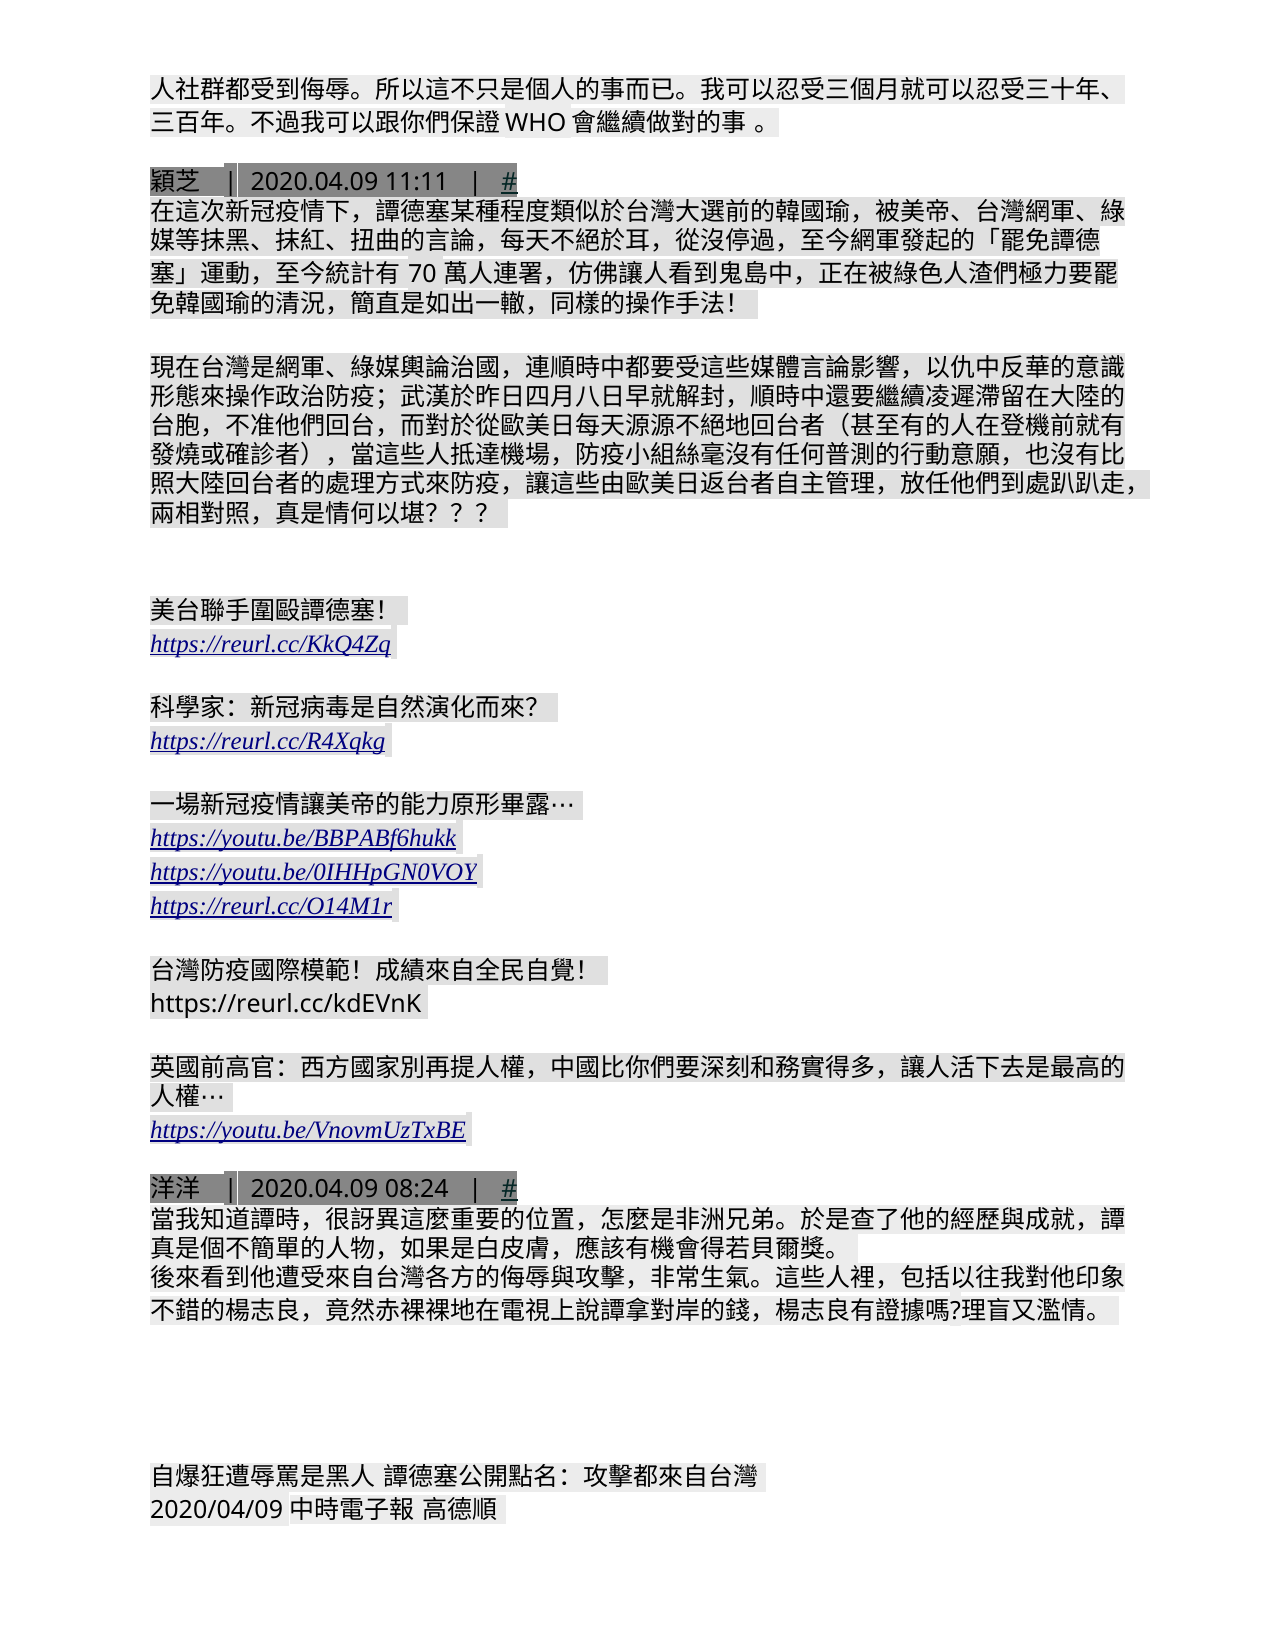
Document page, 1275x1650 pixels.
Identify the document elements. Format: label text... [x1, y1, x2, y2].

text 在這次新冠疫情下，譚德塞某種程度類似於台灣大選前的韓國瑜，被美帝、台灣網軍、綠媒等抹黑、抹紅、扭曲的言論，每天不絕於耳，從沒停過，至今網軍發起的「罷免譚德塞」運動，至今統計有 70 萬人連署，仿佛讓人看到鬼島中，正在被綠色人渣們極力要罷免韓國瑜的清況，簡直是如出一轍，同樣的操作手法！ 現在台灣是網軍、綠媒輿論治國，連順時中都要受這些媒體言論影響，以仇中反華的意識形態來操作政治防疫；武漢於昨日四月八日早就解封，順時中還要繼續凌遲滯留在大陸的台胞，不准他們回台，而對於從歐美日每天源源不絕地回台者（甚至有的人在登機前就有發燒或確診者），當這些人抵達機場，防疫小組絲毫沒有任何普測的行動意願，也沒有比照大陸回台者的處理方式來防疫，讓這些由歐美日返台者自主管理，放任他們到處趴趴走，兩相對照，真是情何以堪？？？ 美台聯手圍毆譚德塞！ https://reurl.cc/KkQ4Zq 科學家：新冠病毒是自然演化而來？ https://reurl.cc/R4Xqkg 一場新冠疫情讓美帝的能力原形畢露⋯ https://youtu.be/BBPABf6hukk https://youtu.be/0IHHpGN0VOY https://reurl.cc/O14M1r 台灣防疫國際模範！成績來自全民自覺！ https://reurl.cc/kdEVnK 英國前高官：西方國家別再提人權，中國比你們要深刻和務實得多，讓人活下去是最高的人權⋯ https://youtu.be/VnovmUzTxBE [150, 197, 1125, 1146]
text 穎芝 | 2020.04.09 11:11 | # [150, 163, 1125, 197]
text 當我知道譚時，很訝異這麼重要的位置，怎麼是非洲兄弟。於是查了他的經歷與成就，譚真是個不簡單的人物，如果是白皮膚，應該有機會得若貝爾獎。 後來看到他遭受來自台灣各方的侮辱與攻擊，非常生氣。這些人裡，包括以往我對他印象不錯的楊志良，竟然赤裸裸地在電視上說譚拿對岸的錢，楊志良有證據嗎?理盲又濫情。 自爆狂遭辱罵是黑人 譚德塞公開點名：攻擊都來自台灣 2020/04/09 中時電子報 高德順 [150, 1205, 1125, 1560]
text 人社群都受到侮辱。所以這不只是個人的事而已。我可以忍受三個月就可以忍受三十年、三百年。不過我可以跟你們保證WHO會繼續做對的事 。 [150, 75, 1125, 138]
text 洋洋 | 2020.04.09 08:24 | # [150, 1171, 1125, 1205]
